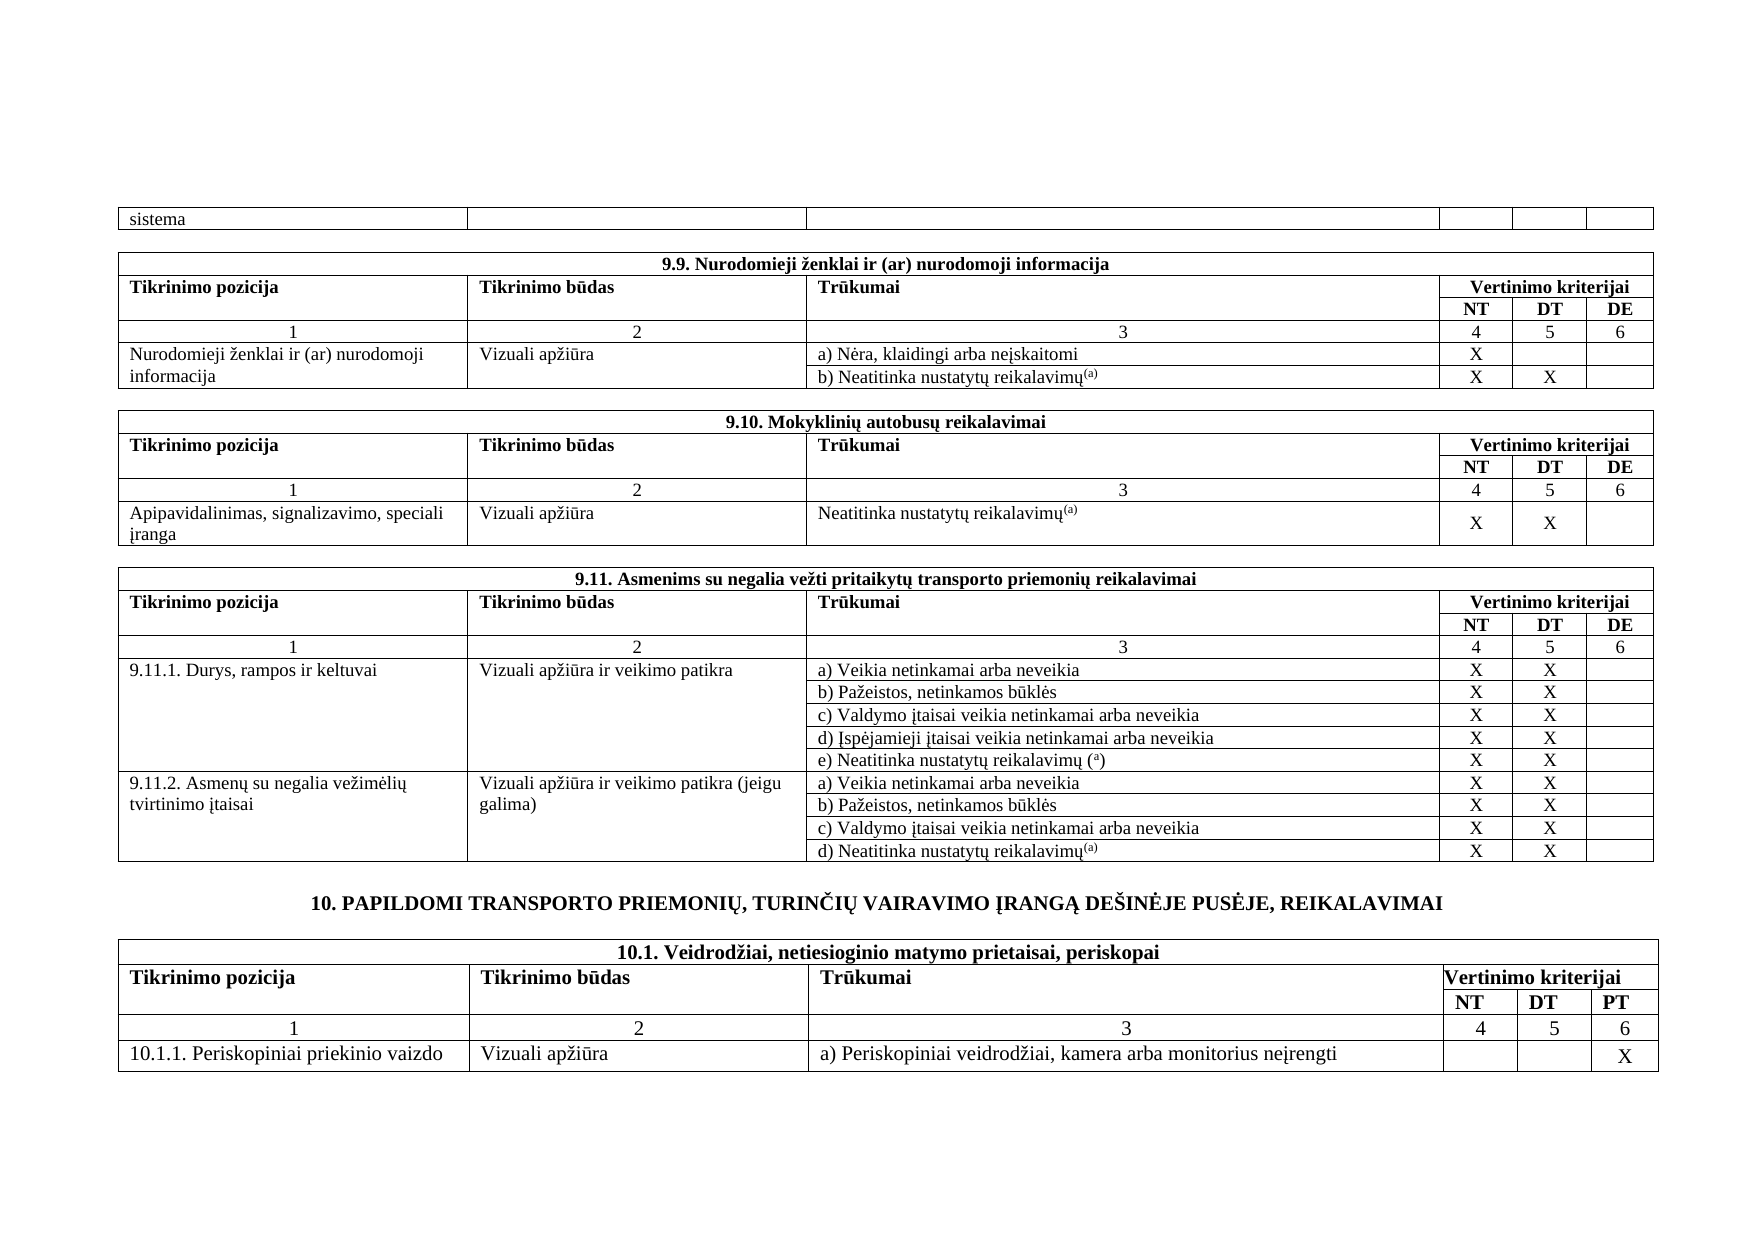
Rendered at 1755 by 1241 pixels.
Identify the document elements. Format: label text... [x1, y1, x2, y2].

table_cell X [1592, 1041, 1658, 1071]
table_cell X [1440, 704, 1512, 726]
table_cell Apipavidalinimas, signalizavimo, speciali įranga [119, 502, 467, 545]
table_cell X [1513, 840, 1586, 861]
table_cell [1587, 749, 1653, 771]
table_cell 4 [1444, 1015, 1517, 1039]
table_cell 6 [1587, 636, 1653, 658]
table_cell [1587, 681, 1653, 703]
table_cell X [1513, 681, 1586, 703]
table_cell d) Įspėjamieji įtaisai veikia netinkamai arba neveikia [807, 727, 1439, 748]
table_cell 5 [1513, 321, 1586, 342]
table_cell sistema [119, 208, 467, 229]
table_cell Trūkumai [807, 434, 1439, 478]
table_cell Tikrinimo pozicija [119, 965, 469, 1014]
table_header 10.1. Veidrodžiai, netiesioginio matymo prietaisai, periskopai [119, 940, 1658, 964]
table_cell [1440, 208, 1512, 229]
table_cell X [1440, 681, 1512, 703]
table_cell 3 [809, 1015, 1443, 1039]
table_cell X [1513, 794, 1586, 816]
table_cell 9.11.1. Durys, rampos ir keltuvai [119, 659, 467, 771]
table_cell Vertinimo kriterijai [1440, 591, 1653, 612]
table_cell X [1440, 817, 1512, 838]
table_cell Nurodomieji ženklai ir (ar) nurodomoji informacija [119, 343, 467, 387]
table_cell Trūkumai [807, 276, 1439, 320]
table_cell [807, 208, 1439, 229]
table_cell 1 [119, 321, 467, 342]
table_cell Vertinimo kriterijai [1440, 276, 1653, 297]
table_cell Tikrinimo pozicija [119, 276, 467, 320]
table_cell Tikrinimo būdas [468, 276, 806, 320]
table_cell [1444, 1041, 1517, 1071]
table_cell d) Neatitinka nustatytų reikalavimų(a) [807, 840, 1439, 861]
table_cell 6 [1592, 1015, 1658, 1039]
table_cell b) Pažeistos, netinkamos būklės [807, 681, 1439, 703]
table_cell DT [1513, 614, 1586, 635]
table_cell X [1513, 727, 1586, 748]
table_cell Tikrinimo būdas [468, 434, 806, 478]
table_cell NT [1444, 990, 1517, 1014]
table_cell Vizuali apžiūra [468, 343, 806, 387]
table_cell DT [1513, 298, 1586, 320]
table_cell a) Periskopiniai veidrodžiai, kamera arba monitorius neįrengti [809, 1041, 1443, 1071]
table_cell Tikrinimo būdas [468, 591, 806, 635]
table_cell Vizuali apžiūra [468, 502, 806, 545]
table_cell [1587, 502, 1653, 545]
table_cell 2 [468, 636, 806, 658]
table_cell [1513, 208, 1586, 229]
table_cell 3 [807, 479, 1439, 501]
table_cell c) Valdymo įtaisai veikia netinkamai arba neveikia [807, 817, 1439, 838]
table_cell 1 [119, 1015, 469, 1039]
table_cell 3 [807, 321, 1439, 342]
table_cell NT [1440, 298, 1512, 320]
table_cell 1 [119, 479, 467, 501]
table_cell [1513, 343, 1586, 365]
table_header 9.10. Mokyklinių autobusų reikalavimai [119, 411, 1653, 433]
table_cell a) Veikia netinkamai arba neveikia [807, 659, 1439, 680]
table_cell [1587, 704, 1653, 726]
table_cell DE [1587, 614, 1653, 635]
table_cell X [1440, 343, 1512, 365]
table_cell X [1440, 840, 1512, 861]
table_cell Tikrinimo pozicija [119, 591, 467, 635]
table_header 9.9. Nurodomieji ženklai ir (ar) nurodomoji informacija [119, 253, 1653, 274]
table_cell Vizuali apžiūra ir veikimo patikra [468, 659, 806, 771]
table_cell 4 [1440, 321, 1512, 342]
table_cell [1587, 772, 1653, 793]
table_cell 1 [119, 636, 467, 658]
table_cell X [1440, 749, 1512, 771]
table_cell [1587, 343, 1653, 365]
table_cell Neatitinka nustatytų reikalavimų(a) [807, 502, 1439, 545]
table_cell X [1513, 502, 1586, 545]
table_cell [1587, 727, 1653, 748]
table_cell b) Neatitinka nustatytų reikalavimų(a) [807, 366, 1439, 387]
table_cell [1518, 1041, 1591, 1071]
table_cell DT [1513, 456, 1586, 478]
table_cell PT [1592, 990, 1658, 1014]
table_header 9.11. Asmenims su negalia vežti pritaikytų transporto priemonių reikalavimai [119, 568, 1653, 590]
table_cell X [1440, 727, 1512, 748]
table_cell e) Neatitinka nustatytų reikalavimų (a) [807, 749, 1439, 771]
table_cell X [1513, 749, 1586, 771]
table_cell X [1440, 659, 1512, 680]
table_cell NT [1440, 614, 1512, 635]
table_cell c) Valdymo įtaisai veikia netinkamai arba neveikia [807, 704, 1439, 726]
table_cell X [1513, 704, 1586, 726]
table_cell 4 [1440, 636, 1512, 658]
table_cell 5 [1513, 479, 1586, 501]
table_cell Vertinimo kriterijai [1440, 434, 1653, 455]
table_cell 10.1.1. Periskopiniai priekinio vaizdo [119, 1041, 469, 1071]
table_cell X [1513, 659, 1586, 680]
table_cell X [1440, 366, 1512, 387]
table_cell 4 [1440, 479, 1512, 501]
table_cell NT [1440, 456, 1512, 478]
table_cell 6 [1587, 479, 1653, 501]
table_cell DT [1518, 990, 1591, 1014]
table_cell X [1513, 772, 1586, 793]
table_cell 5 [1513, 636, 1586, 658]
table_cell [1587, 366, 1653, 387]
table_cell Vizuali apžiūra [470, 1041, 808, 1071]
table_cell 2 [468, 321, 806, 342]
table_cell 5 [1518, 1015, 1591, 1039]
text 10. PAPILDOMI TRANSPORTO PRIEMONIŲ, TURINČIŲ VAIRAVIMO ĮRANGĄ DEŠINĖJE PUSĖJE, REIKALAVIMAI [118, 891, 1636, 915]
table_cell Vertinimo kriterijai [1444, 965, 1658, 989]
table_cell X [1440, 794, 1512, 816]
table_cell b) Pažeistos, netinkamos būklės [807, 794, 1439, 816]
table_cell X [1440, 772, 1512, 793]
table_cell DE [1587, 456, 1653, 478]
table_cell a) Veikia netinkamai arba neveikia [807, 772, 1439, 793]
table_cell X [1513, 366, 1586, 387]
table_cell 2 [468, 479, 806, 501]
table_cell a) Nėra, klaidingi arba neįskaitomi [807, 343, 1439, 365]
table_cell 2 [470, 1015, 808, 1039]
table_cell 6 [1587, 321, 1653, 342]
table_cell [468, 208, 806, 229]
table_cell [1587, 817, 1653, 838]
table_cell X [1513, 817, 1586, 838]
table_cell [1587, 840, 1653, 861]
table_cell Trūkumai [807, 591, 1439, 635]
table_cell Tikrinimo būdas [470, 965, 808, 1014]
table_cell Vizuali apžiūra ir veikimo patikra (jeigu galima) [468, 772, 806, 861]
table_cell Trūkumai [809, 965, 1443, 1014]
table_cell [1587, 208, 1653, 229]
table_cell 3 [807, 636, 1439, 658]
table_cell [1587, 659, 1653, 680]
table_cell 9.11.2. Asmenų su negalia vežimėlių tvirtinimo įtaisai [119, 772, 467, 861]
table_cell Tikrinimo pozicija [119, 434, 467, 478]
table_cell [1587, 794, 1653, 816]
table_cell DE [1587, 298, 1653, 320]
table_cell X [1440, 502, 1512, 545]
